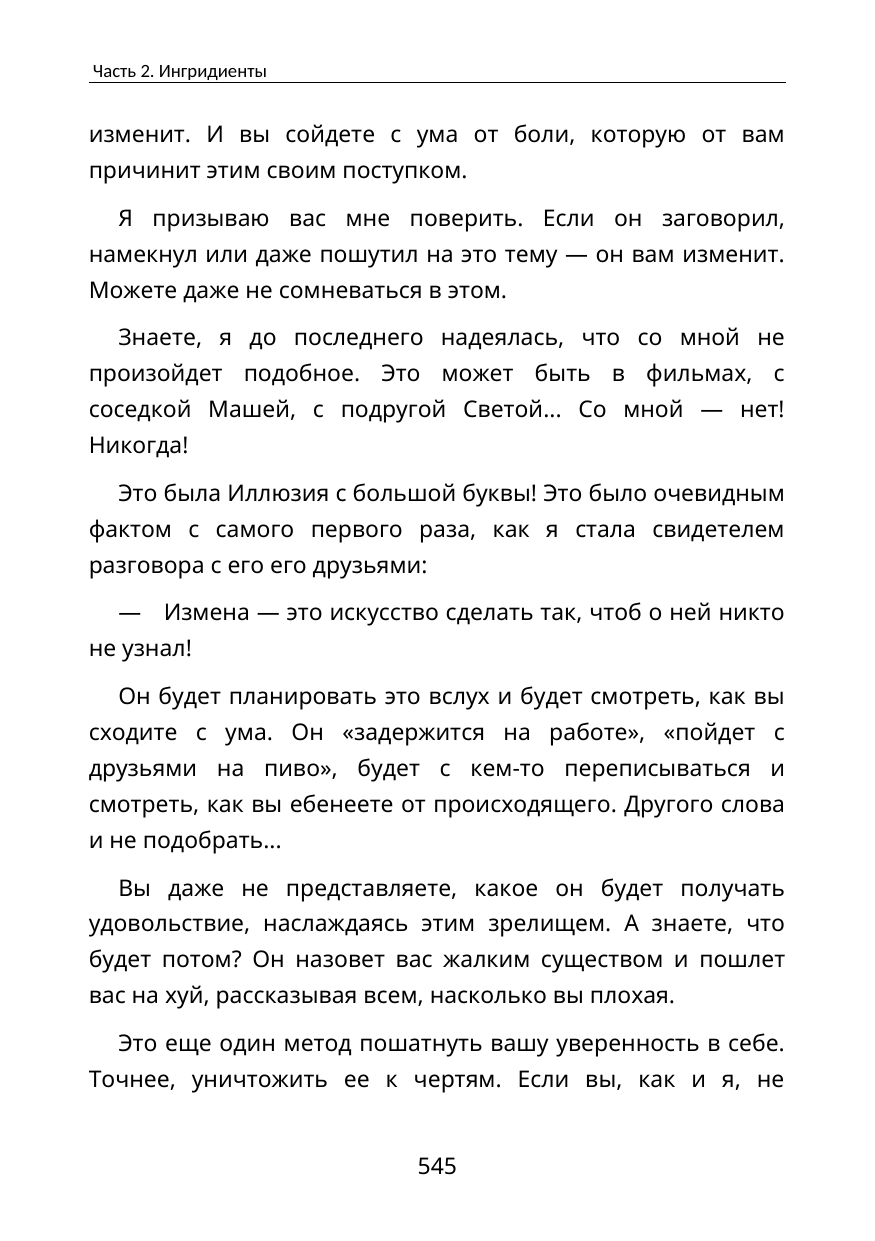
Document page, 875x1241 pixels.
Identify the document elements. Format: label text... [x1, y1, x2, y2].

text Он будет планировать это вслух и будет смотреть, как вы сходите с ума. Он «задержится на работе», «пойдет с друзьями на пиво», будет с кем-то переписываться и смотреть, как вы ебенеете от происходящего. Другого слова и не подобрать... [88, 680, 786, 855]
text Это была Иллюзия с большой буквы! Это было очевидным фактом с самого первого раза, как я стала свидетелем разговора с его его друзьями: [88, 477, 786, 580]
text изменит. И вы сойдете с ума от боли, которую от вам причинит этим своим поступком. [88, 118, 786, 185]
text Знаете, я до последнего надеялась, что со мной не произойдет подобное. Это может быть в фильмах, с соседкой Машей, с подругой Светой... Со мной — нет! Никогда! [88, 321, 786, 460]
text Вы даже не представляете, какое он будет получать удовольствие, наслаждаясь этим зрелищем. А знаете, что будет потом? Он назовет вас жалким существом и пошлет вас на хуй, рассказывая всем, насколько вы плохая. [88, 871, 786, 1011]
text Я призываю вас мне поверить. Если он заговорил, намекнул или даже пошутил на это тему — он вам изменит. Можете даже не сомневаться в этом. [88, 202, 786, 305]
text Это еще один метод пошатнуть вашу уверенность в себе. Точнее, уничтожить ее к чертям. Если вы, как и я, не [88, 1027, 786, 1094]
list Измена — это искусство сделать так, чтоб о ней никто не узнал! [88, 596, 786, 663]
